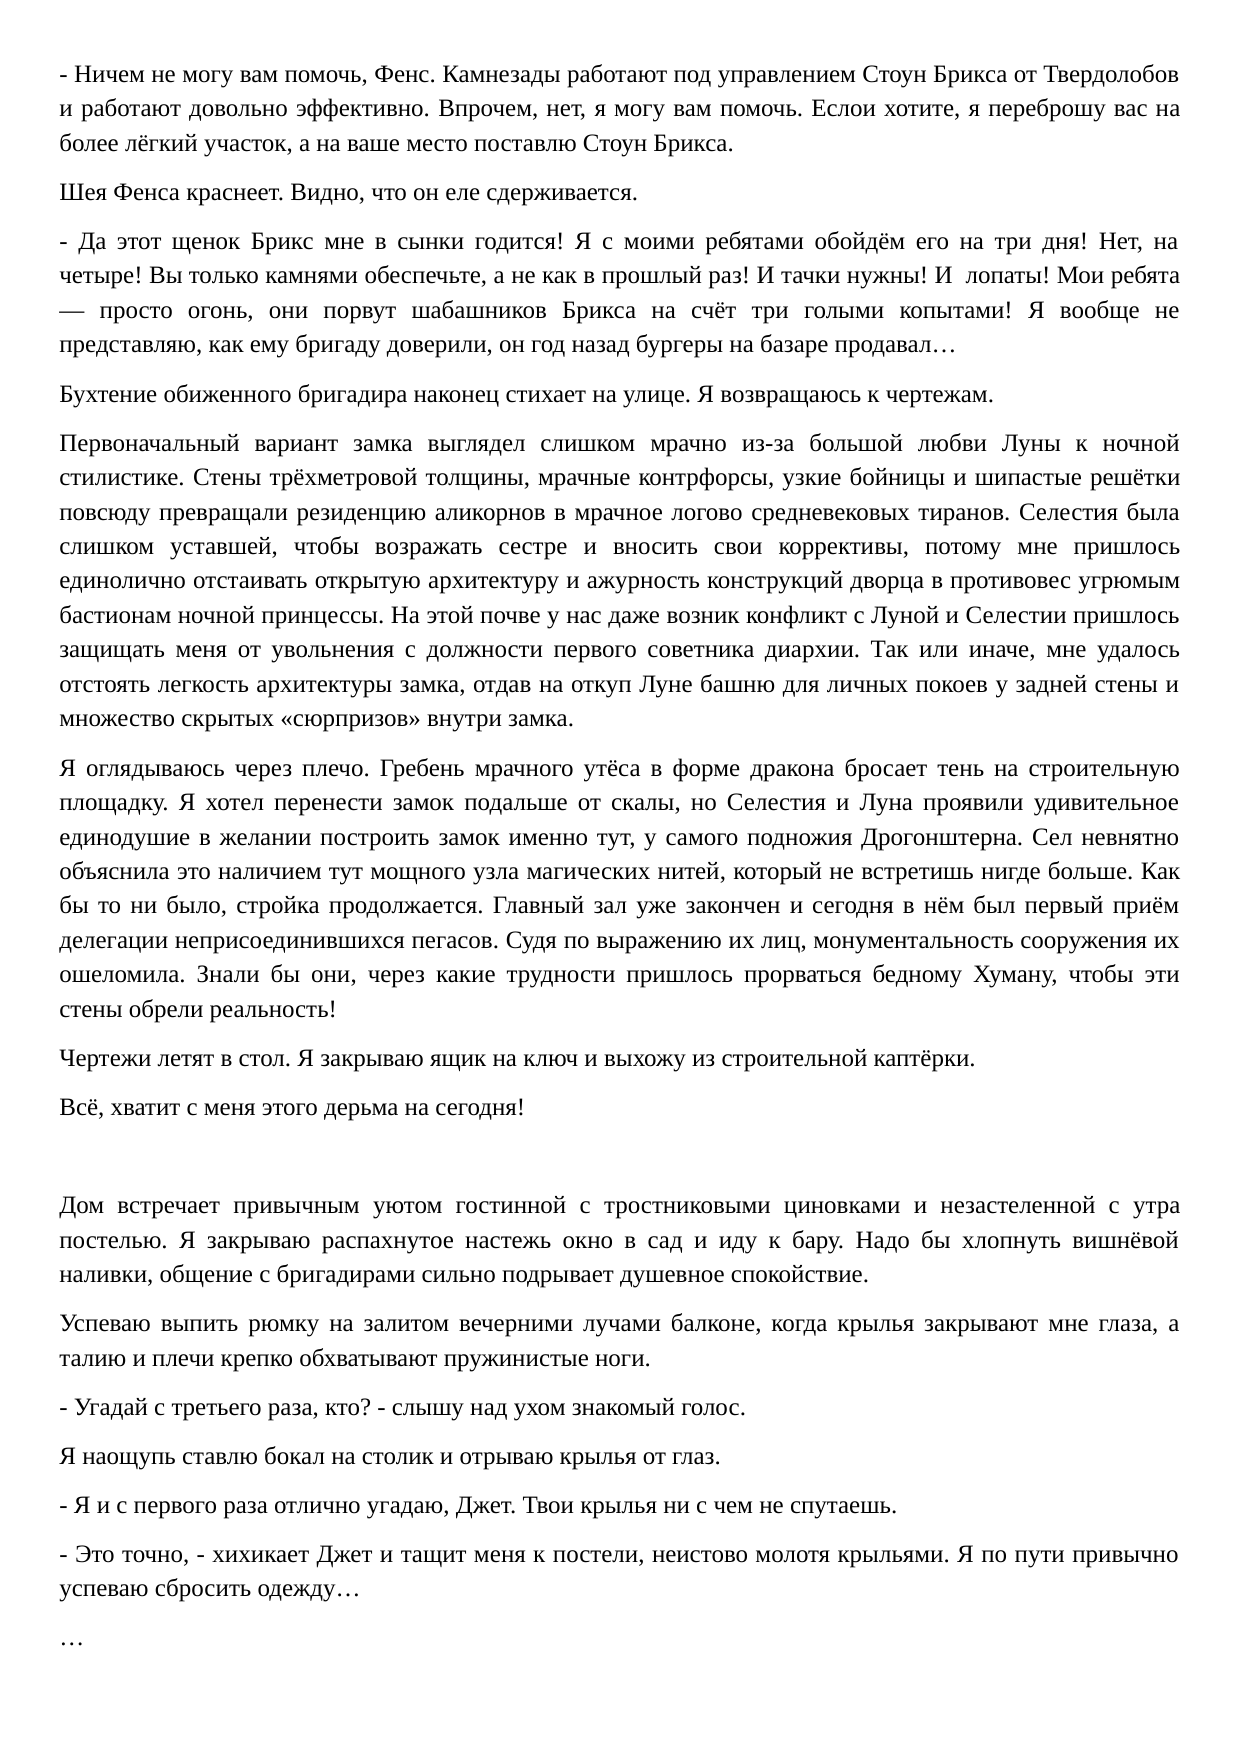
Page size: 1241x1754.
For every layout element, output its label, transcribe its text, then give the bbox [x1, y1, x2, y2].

text … [59, 1622, 1181, 1651]
text Чертежи летят в стол. Я закрываю ящик на ключ и выхожу из строительной каптёрки. [59, 1043, 1181, 1072]
text Первоначальный вариант замка выглядел слишком мрачно из-за большой любви Луны к ночной стилистике. Стены трёхметровой толщины, мрачные контрфорсы, узкие бойницы и шипастые решётки повсюду превращали резиденцию аликорнов в мрачное логово средневековых тиранов. Селестия была слишком уставшей, чтобы возражать сестре и вносить свои коррективы, потому мне пришлось единолично отстаивать открытую архитектуру и ажурность конструкций дворца в противовес угрюмым бастионам ночной принцессы. На этой почве у нас даже возник конфликт с Луной и Селестии пришлось защищать меня от увольнения с должности первого советника диархии. Так или иначе, мне удалось отстоять легкость архитектуры замка, отдав на откуп Луне башню для личных покоев у задней стены и множество скрытых «сюрпризов» внутри замка. [59, 428, 1181, 732]
text Бухтение обиженного бригадира наконец стихает на улице. Я возвращаюсь к чертежам. [59, 379, 1181, 407]
text Шея Фенса краснеет. Видно, что он еле сдерживается. [59, 177, 1181, 206]
text Успеваю выпить рюмку на залитом вечерними лучами балконе, когда крылья закрывают мне глаза, а талию и плечи крепко обхватывают пружинистые ноги. [59, 1308, 1181, 1371]
text - Это точно, - хихикает Джет и тащит меня к постели, неистово молотя крыльями. Я по пути привычно успеваю сбросить одежду… [59, 1539, 1181, 1602]
text Всё, хватит с меня этого дерьма на сегодня! [59, 1092, 1181, 1121]
text Я наощупь ставлю бокал на столик и отрываю крылья от глаз. [59, 1441, 1181, 1469]
text Я оглядываюсь через плечо. Гребень мрачного утёса в форме дракона бросает тень на строительную площадку. Я хотел перенести замок подальше от скалы, но Селестия и Луна проявили удивительное единодушие в желании построить замок именно тут, у самого подножия Дрогонштерна. Сел невнятно объяснила это наличием тут мощного узла магических нитей, который не встретишь нигде больше. Как бы то ни было, стройка продолжается. Главный зал уже закончен и сегодня в нём был первый приём делегации неприсоединившихся пегасов. Судя по выражению их лиц, монументальность сооружения их ошеломила. Знали бы они, через какие трудности пришлось прорваться бедному Хуману, чтобы эти стены обрели реальность! [59, 753, 1181, 1023]
text - Да этот щенок Брикс мне в сынки годится! Я с моими ребятами обойдём его на три дня! Нет, на четыре! Вы только камнями обеспечьте, а не как в прошлый раз! И тачки нужны! И лопаты! Мои ребята — просто огонь, они порвут шабашников Брикса на счёт три голыми копытами! Я вообще не представляю, как ему бригаду доверили, он год назад бургеры на базаре продавал… [59, 226, 1181, 358]
text - Угадай с третьего раза, кто? - слышу над ухом знакомый голос. [59, 1392, 1181, 1421]
text Дом встречает привычным уютом гостинной с тростниковыми циновками и незастеленной с утра постелью. Я закрываю распахнутое настежь окно в сад и иду к бару. Надо бы хлопнуть вишнёвой наливки, общение с бригадирами сильно подрывает душевное спокойствие. [59, 1190, 1181, 1288]
text - Ничем не могу вам помочь, Фенс. Камнезады работают под управлением Стоун Брикса от Твердолобов и работают довольно эффективно. Впрочем, нет, я могу вам помочь. Еслои хотите, я переброшу вас на более лёгкий участок, а на ваше место поставлю Стоун Брикса. [59, 59, 1181, 157]
text - Я и с первого раза отлично угадаю, Джет. Твои крылья ни с чем не спутаешь. [59, 1490, 1181, 1519]
